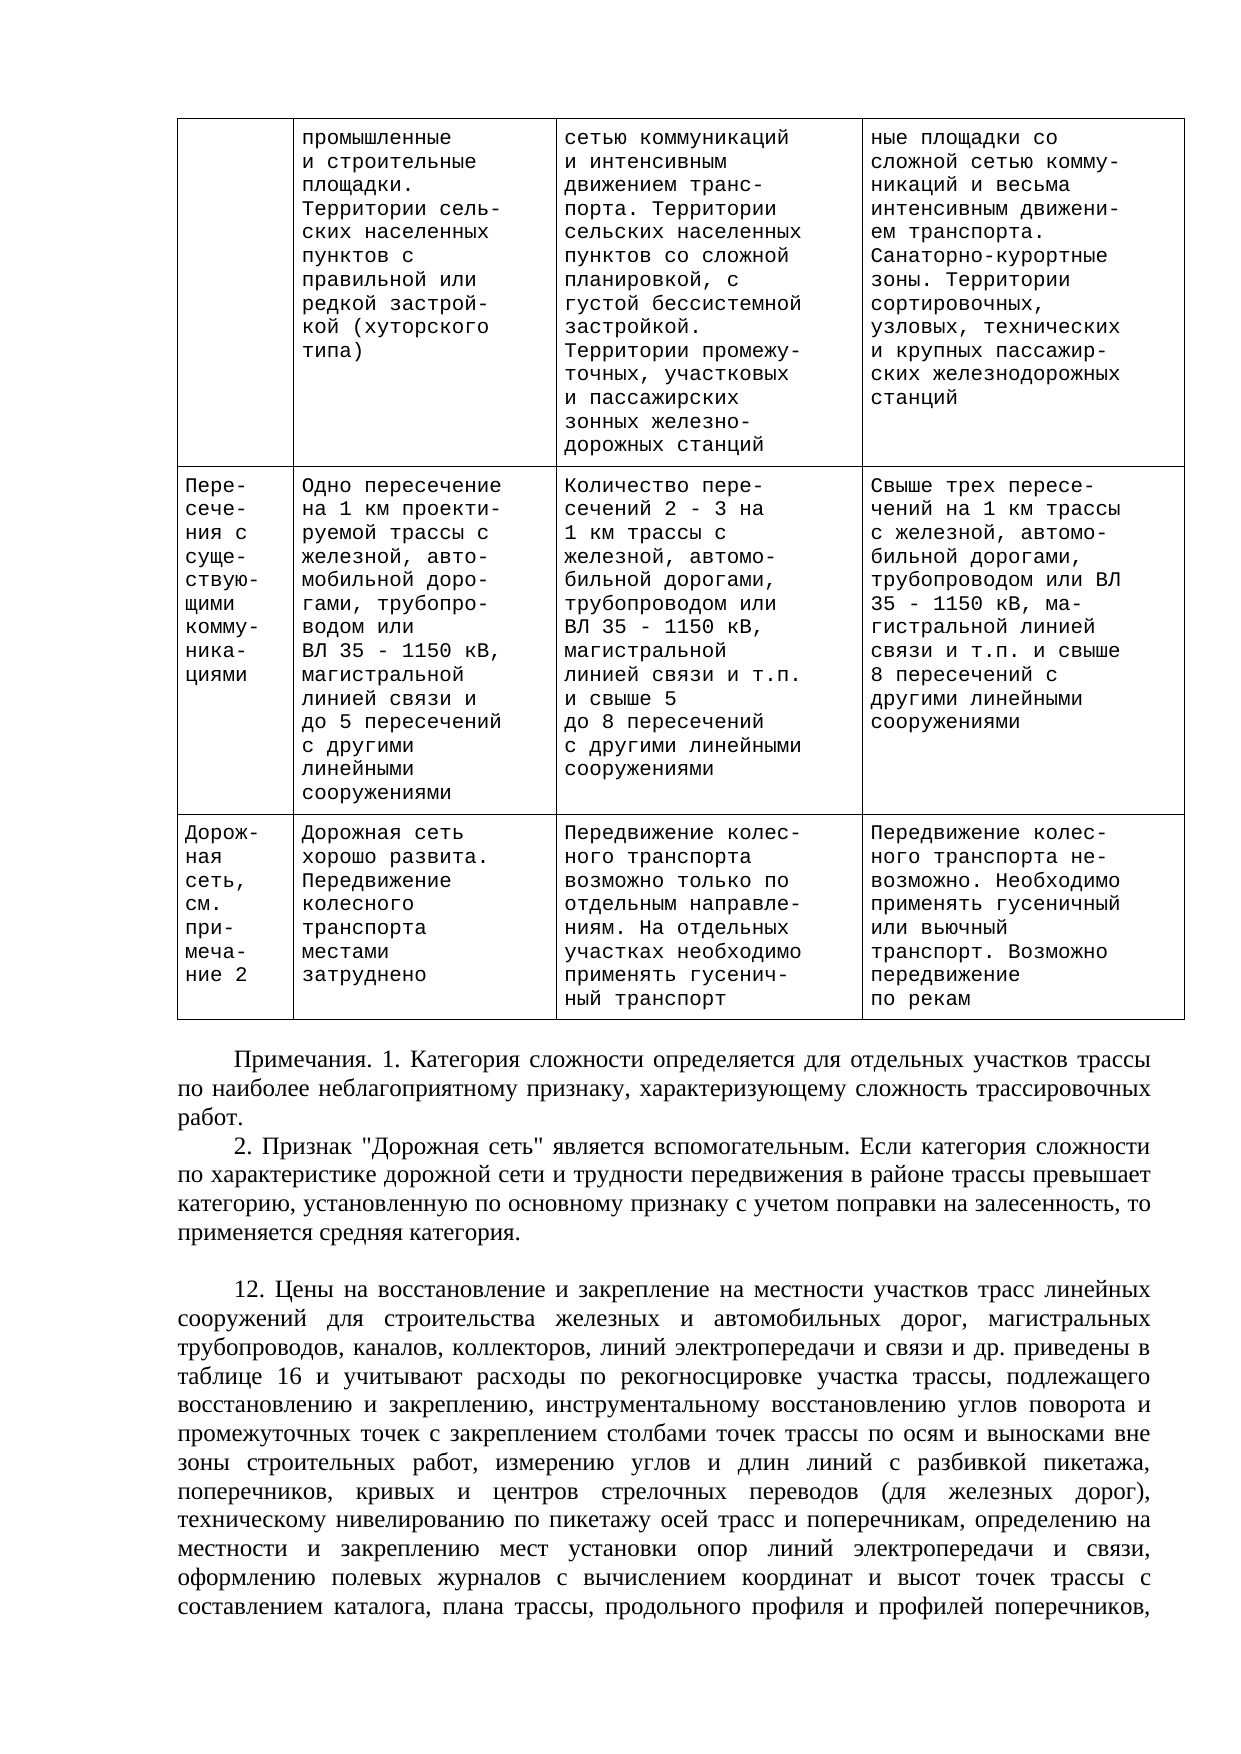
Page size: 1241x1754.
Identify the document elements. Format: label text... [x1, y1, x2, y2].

table_cell Количество пере- сечений 2 - 3 на 1 км трассы с железной, автомо- бильной дорогами, трубопроводом или ВЛ 35 - 1150 кВ, магистральной линией связи и т.п. и свыше 5 до 8 пересечений с другими линейными сооружениями [557, 467, 862, 813]
table_cell Дорожная сеть хорошо развита. Передвижение колесного транспорта местами затруднено [294, 815, 556, 1019]
table_cell Передвижение колес- ного транспорта возможно только по отдельным направле- ниям. На отдельных участках необходимо применять гусенич- ный транспорт [557, 815, 862, 1019]
table_cell ные площадки со сложной сетью комму- никаций и весьма интенсивным движени- ем транспорта. Санаторно-курортные зоны. Территории сортировочных, узловых, технических и крупных пассажир- ских железнодорожных станций [863, 119, 1184, 466]
table_cell сетью коммуникаций и интенсивным движением транс- порта. Территории сельских населенных пунктов со сложной планировкой, с густой бессистемной застройкой. Территории промежу- точных, участковых и пассажирских зонных железно- дорожных станций [557, 119, 862, 466]
text Примечания. 1. Категория сложности определяется для отдельных участков трассы по наиболее неблагоприятному признаку, характеризующему сложность трассировочных работ. [177, 1044, 1152, 1131]
table_cell Пере- сече- ния с суще- ствую- щими комму- ника- циями [178, 467, 293, 813]
text 2. Признак "Дорожная сеть" является вспомогательным. Если категория сложности по характеристике дорожной сети и трудности передвижения в районе трассы превышает категорию, установленную по основному признаку с учетом поправки на залесенность, то применяется средняя категория. [177, 1131, 1152, 1246]
table_cell Передвижение колес- ного транспорта не- возможно. Необходимо применять гусеничный или вьючный транспорт. Возможно передвижение по рекам [863, 815, 1184, 1019]
table_cell Дорож- ная сеть, см. при- меча- ние 2 [178, 815, 293, 1019]
text 12. Цены на восстановление и закрепление на местности участков трасс линейных сооружений для строительства железных и автомобильных дорог, магистральных трубопроводов, каналов, коллекторов, линий электропередачи и связи и др. приведены в таблице 16 и учитывают расходы по рекогносцировке участка трассы, подлежащего восстановлению и закреплению, инструментальному восстановлению углов поворота и промежуточных точек с закреплением столбами точек трассы по осям и выносками вне зоны строительных работ, измерению углов и длин линий с разбивкой пикетажа, поперечников, кривых и центров стрелочных переводов (для железных дорог), техническому нивелированию по пикетажу осей трасс и поперечникам, определению на местности и закреплению мест установки опор линий электропередачи и связи, оформлению полевых журналов с вычислением координат и высот точек трассы с составлением каталога, плана трассы, продольного профиля и профилей поперечников, [177, 1274, 1152, 1619]
table_cell Свыше трех пересе- чений на 1 км трассы с железной, автомо- бильной дорогами, трубопроводом или ВЛ 35 - 1150 кВ, ма- гистральной линией связи и т.п. и свыше 8 пересечений с другими линейными сооружениями [863, 467, 1184, 813]
table_cell Одно пересечение на 1 км проекти- руемой трассы с железной, авто- мобильной доро- гами, трубопро- водом или ВЛ 35 - 1150 кВ, магистральной линией связи и до 5 пересечений с другими линейными сооружениями [294, 467, 556, 813]
table_cell промышленные и строительные площадки. Территории сель- ских населенных пунктов с правильной или редкой застрой- кой (хуторского типа) [294, 119, 556, 466]
table_cell [178, 119, 293, 466]
